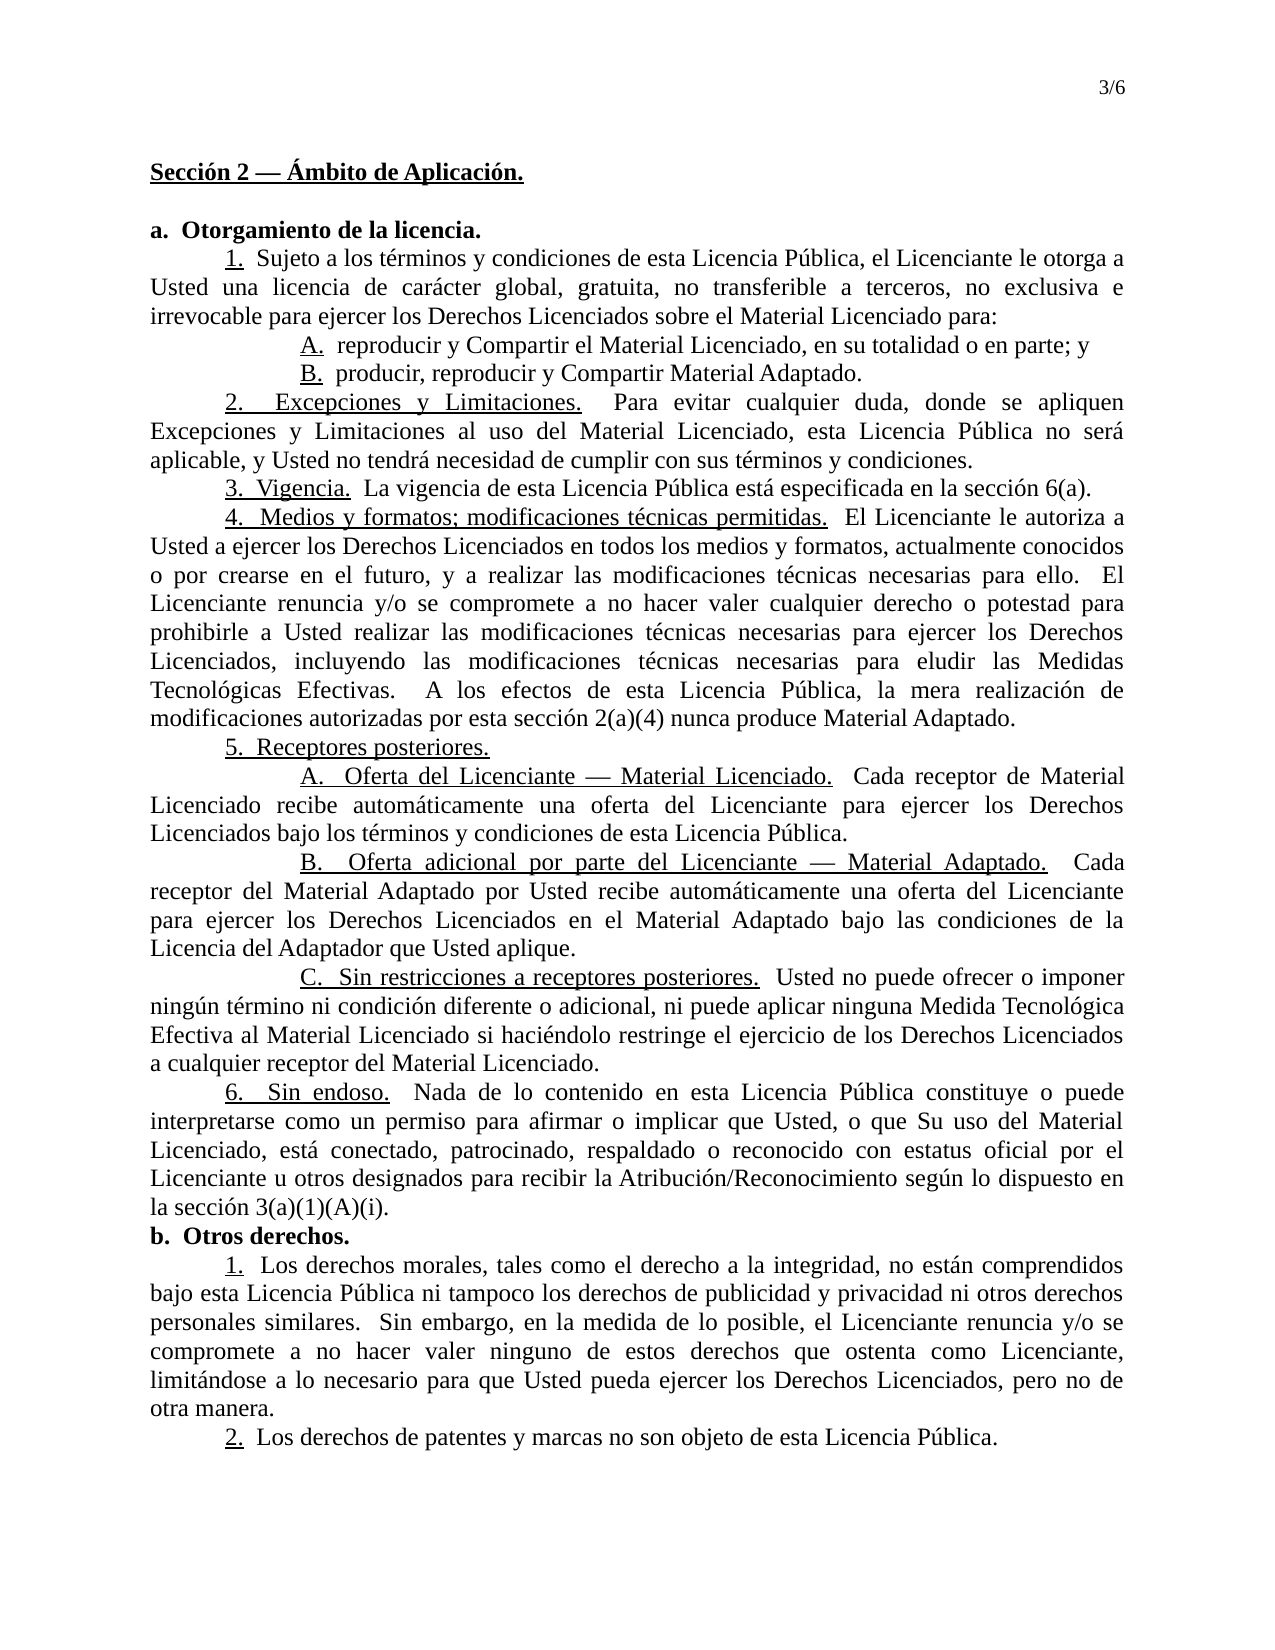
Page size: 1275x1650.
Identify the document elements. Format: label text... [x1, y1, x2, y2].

text 2. Excepciones y Limitaciones. Para evitar cualquier duda, donde se apliquen Excepciones y Limitaciones al uso del Material Licenciado, esta Licencia Pública no será aplicable, y Usted no tendrá necesidad de cumplir con sus términos y condiciones. [150, 387, 1125, 473]
text 4. Medios y formatos; modificaciones técnicas permitidas. El Licenciante le autoriza a Usted a ejercer los Derechos Licenciados en todos los medios y formatos, actualmente conocidos o por crearse en el futuro, y a realizar las modificaciones técnicas necesarias para ello. El Licenciante renuncia y/o se compromete a no hacer valer cualquier derecho o potestad para prohibirle a Usted realizar las modificaciones técnicas necesarias para ejercer los Derechos Licenciados, incluyendo las modificaciones técnicas necesarias para eludir las Medidas Tecnológicas Efectivas. A los efectos de esta Licencia Pública, la mera realización de modificaciones autorizadas por esta sección 2(a)(4) nunca produce Material Adaptado. [150, 502, 1125, 732]
text C. Sin restricciones a receptores posteriores. Usted no puede ofrecer o imponer ningún término ni condición diferente o adicional, ni puede aplicar ninguna Medida Tecnológica Efectiva al Material Licenciado si haciéndolo restringe el ejercicio de los Derechos Licenciados a cualquier receptor del Material Licenciado. [150, 962, 1125, 1077]
text b. Otros derechos. [150, 1221, 1125, 1250]
text 1. Sujeto a los términos y condiciones de esta Licencia Pública, el Licenciante le otorga a Usted una licencia de carácter global, gratuita, no transferible a terceros, no exclusiva e irrevocable para ejercer los Derechos Licenciados sobre el Material Licenciado para: [150, 243, 1125, 330]
text 6. Sin endoso. Nada de lo contenido en esta Licencia Pública constituye o puede interpretarse como un permiso para afirmar o implicar que Usted, o que Su uso del Material Licenciado, está conectado, patrocinado, respaldado o reconocido con estatus oficial por el Licenciante u otros designados para recibir la Atribución/Reconocimiento según lo dispuesto en la sección 3(a)(1)(A)(i). [150, 1077, 1125, 1221]
text 2. Los derechos de patentes y marcas no son objeto de esta Licencia Pública. [150, 1422, 1125, 1451]
text Sección 2 — Ámbito de Aplicación. [150, 128, 1125, 186]
text A. Oferta del Licenciante — Material Licenciado. Cada receptor de Material Licenciado recibe automáticamente una oferta del Licenciante para ejercer los Derechos Licenciados bajo los términos y condiciones de esta Licencia Pública. [150, 761, 1125, 847]
text B. producir, reproducir y Compartir Material Adaptado. [150, 358, 1125, 387]
text 3. Vigencia. La vigencia de esta Licencia Pública está especificada en la sección 6(a). [150, 473, 1125, 502]
text 1. Los derechos morales, tales como el derecho a la integridad, no están comprendidos bajo esta Licencia Pública ni tampoco los derechos de publicidad y privacidad ni otros derechos personales similares. Sin embargo, en la medida de lo posible, el Licenciante renuncia y/o se compromete a no hacer valer ninguno de estos derechos que ostenta como Licenciante, limitándose a lo necesario para que Usted pueda ejercer los Derechos Licenciados, pero no de otra manera. [150, 1250, 1125, 1422]
text a. Otorgamiento de la licencia. [150, 186, 1125, 243]
text A. reproducir y Compartir el Material Licenciado, en su totalidad o en parte; y [150, 330, 1125, 358]
text 5. Receptores posteriores. [150, 732, 1125, 761]
text B. Oferta adicional por parte del Licenciante — Material Adaptado. Cada receptor del Material Adaptado por Usted recibe automáticamente una oferta del Licenciante para ejercer los Derechos Licenciados en el Material Adaptado bajo las condiciones de la Licencia del Adaptador que Usted aplique. [150, 847, 1125, 962]
